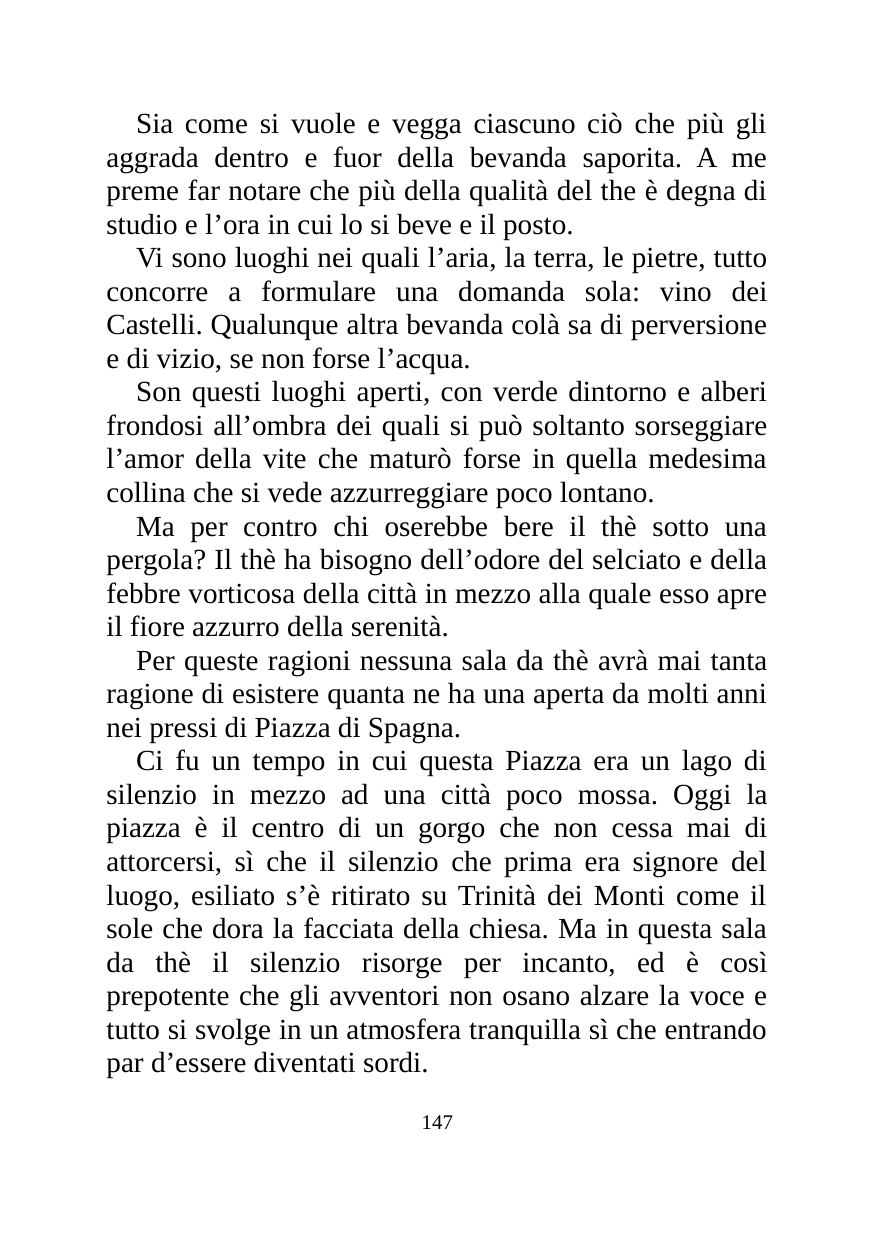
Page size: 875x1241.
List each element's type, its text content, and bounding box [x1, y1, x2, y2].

text Ci fu un tempo in cui questa Piazza era un lago di silenzio in mezzo ad una città poco mossa. Oggi la piazza è il centro di un gorgo che non cessa mai di attorcersi, sì che il silenzio che prima era signore del luogo, esiliato s’è ritirato su Trinità dei Monti come il sole che dora la facciata della chiesa. Ma in questa sala da thè il silenzio risorge per incanto, ed è così prepotente che gli avventori non osano alzare la voce e tutto si svolge in un atmosfera tranquilla sì che entrando par d’essere diventati sordi. [106, 743, 768, 1079]
text Ma per contro chi oserebbe bere il thè sotto una pergola? Il thè ha bisogno dell’odore del selciato e della febbre vorticosa della città in mezzo alla quale esso apre il fiore azzurro della serenità. [106, 509, 768, 643]
text Vi sono luoghi nei quali l’aria, la terra, le pietre, tutto concorre a formulare una domanda sola: vino dei Castelli. Qualunque altra bevanda colà sa di perversione e di vizio, se non forse l’acqua. [106, 240, 768, 374]
text Sia come si vuole e vegga ciascuno ciò che più gli aggrada dentro e fuor della bevanda saporita. A me preme far notare che più della qualità del the è degna di studio e l’ora in cui lo si beve e il posto. [106, 106, 768, 240]
text Son questi luoghi aperti, con verde dintorno e alberi frondosi all’ombra dei quali si può soltanto sorseggiare l’amor della vite che maturò forse in quella medesima collina che si vede azzurreggiare poco lontano. [106, 374, 768, 509]
text Per queste ragioni nessuna sala da thè avrà mai tanta ragione di esistere quanta ne ha una aperta da molti anni nei pressi di Piazza di Spagna. [106, 643, 768, 743]
